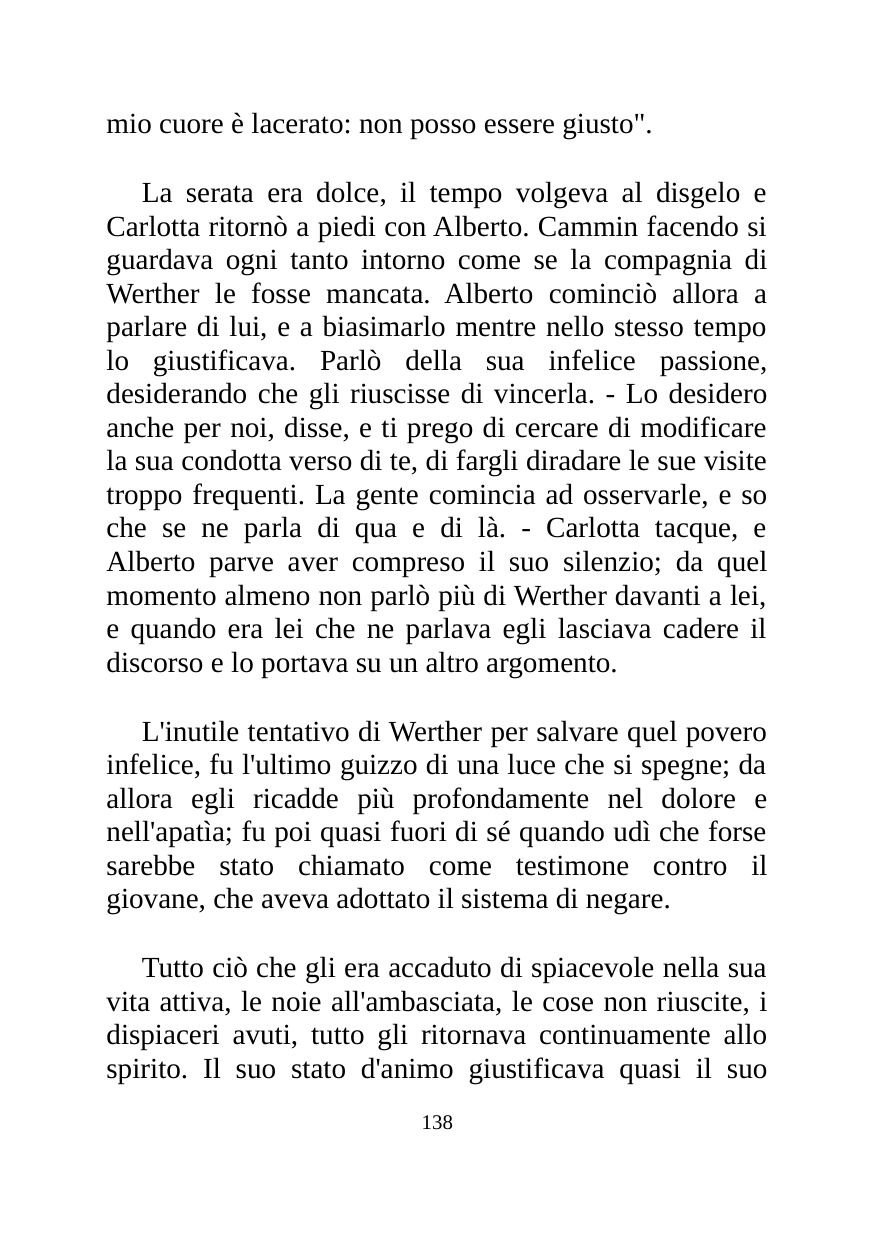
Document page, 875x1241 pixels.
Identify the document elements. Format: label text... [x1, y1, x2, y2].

text L'inutile tentativo di Werther per salvare quel povero infelice, fu l'ultimo guizzo di una luce che si spegne; da allora egli ricadde più profondamente nel dolore e nell'apatìa; fu poi quasi fuori di sé quando udì che forse sarebbe stato chiamato come testimone contro il giovane, che aveva adottato il sistema di negare. [106, 714, 768, 915]
text La serata era dolce, il tempo volgeva al disgelo e Carlotta ritornò a piedi con Alberto. Cammin facendo si guardava ogni tanto intorno come se la compagnia di Werther le fosse mancata. Alberto cominciò allora a parlare di lui, e a biasimarlo mentre nello stesso tempo lo giustificava. Parlò della sua infelice passione, desiderando che gli riuscisse di vincerla. - Lo desidero anche per noi, disse, e ti prego di cercare di modificare la sua condotta verso di te, di fargli diradare le sue visite troppo frequenti. La gente comincia ad osservarle, e so che se ne parla di qua e di là. - Carlotta tacque, e Alberto parve aver compreso il suo silenzio; da quel momento almeno non parlò più di Werther davanti a lei, e quando era lei che ne parlava egli lasciava cadere il discorso e lo portava su un altro argomento. [106, 175, 768, 678]
text Tutto ciò che gli era accaduto di spiacevole nella sua vita attiva, le noie all'ambasciata, le cose non riuscite, i dispiaceri avuti, tutto gli ritornava continuamente allo spirito. Il suo stato d'animo giustificava quasi il suo [106, 950, 768, 1084]
text mio cuore è lacerato: non posso essere giusto". [106, 106, 768, 140]
